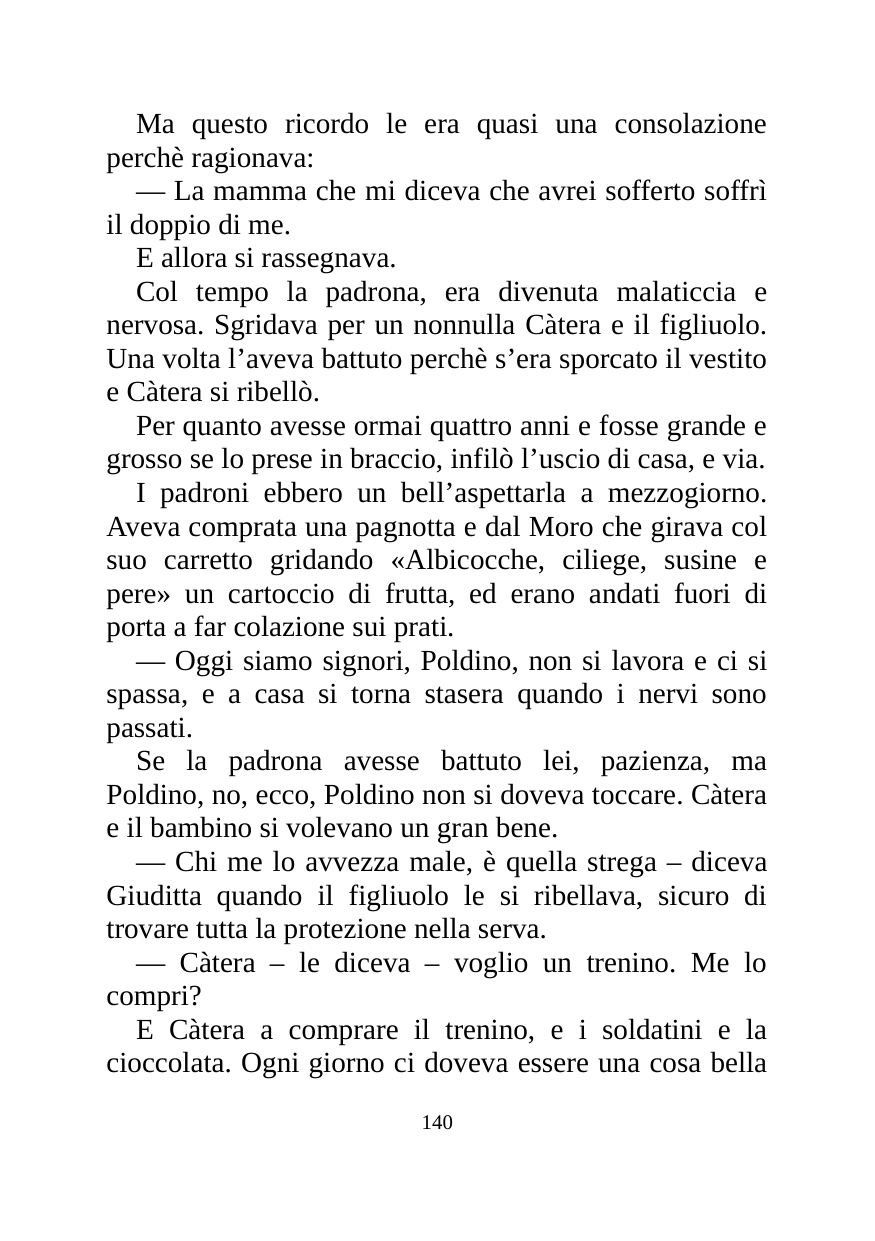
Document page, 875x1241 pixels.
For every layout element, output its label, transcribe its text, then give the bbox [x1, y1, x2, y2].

text Ma questo ricordo le era quasi una consolazione perchè ragionava: [106, 106, 768, 173]
text — La mamma che mi diceva che avrei sofferto soffrì il doppio di me. [106, 173, 768, 240]
text Per quanto avesse ormai quattro anni e fosse grande e grosso se lo prese in braccio, infilò l’uscio di casa, e via. [106, 408, 768, 475]
text — Chi me lo avvezza male, è quella strega – diceva Giuditta quando il figliuolo le si ribellava, sicuro di trovare tutta la protezione nella serva. [106, 844, 768, 945]
text I padroni ebbero un bell’aspettarla a mezzogiorno. Aveva comprata una pagnotta e dal Moro che girava col suo carretto gridando «Albicocche, ciliege, susine e pere» un cartoccio di frutta, ed erano andati fuori di porta a far colazione sui prati. [106, 475, 768, 643]
text Se la padrona avesse battuto lei, pazienza, ma Poldino, no, ecco, Poldino non si doveva toccare. Càtera e il bambino si volevano un gran bene. [106, 743, 768, 844]
text E Càtera a comprare il trenino, e i soldatini e la cioccolata. Ogni giorno ci doveva essere una cosa bella [106, 1012, 768, 1079]
text — Càtera – le diceva – voglio un trenino. Me lo compri? [106, 945, 768, 1012]
text — Oggi siamo signori, Poldino, non si lavora e ci si spassa, e a casa si torna stasera quando i nervi sono passati. [106, 643, 768, 743]
text Col tempo la padrona, era divenuta malaticcia e nervosa. Sgridava per un nonnulla Càtera e il figliuolo. Una volta l’aveva battuto perchè s’era sporcato il vestito e Càtera si ribellò. [106, 274, 768, 408]
text E allora si rassegnava. [106, 240, 768, 274]
